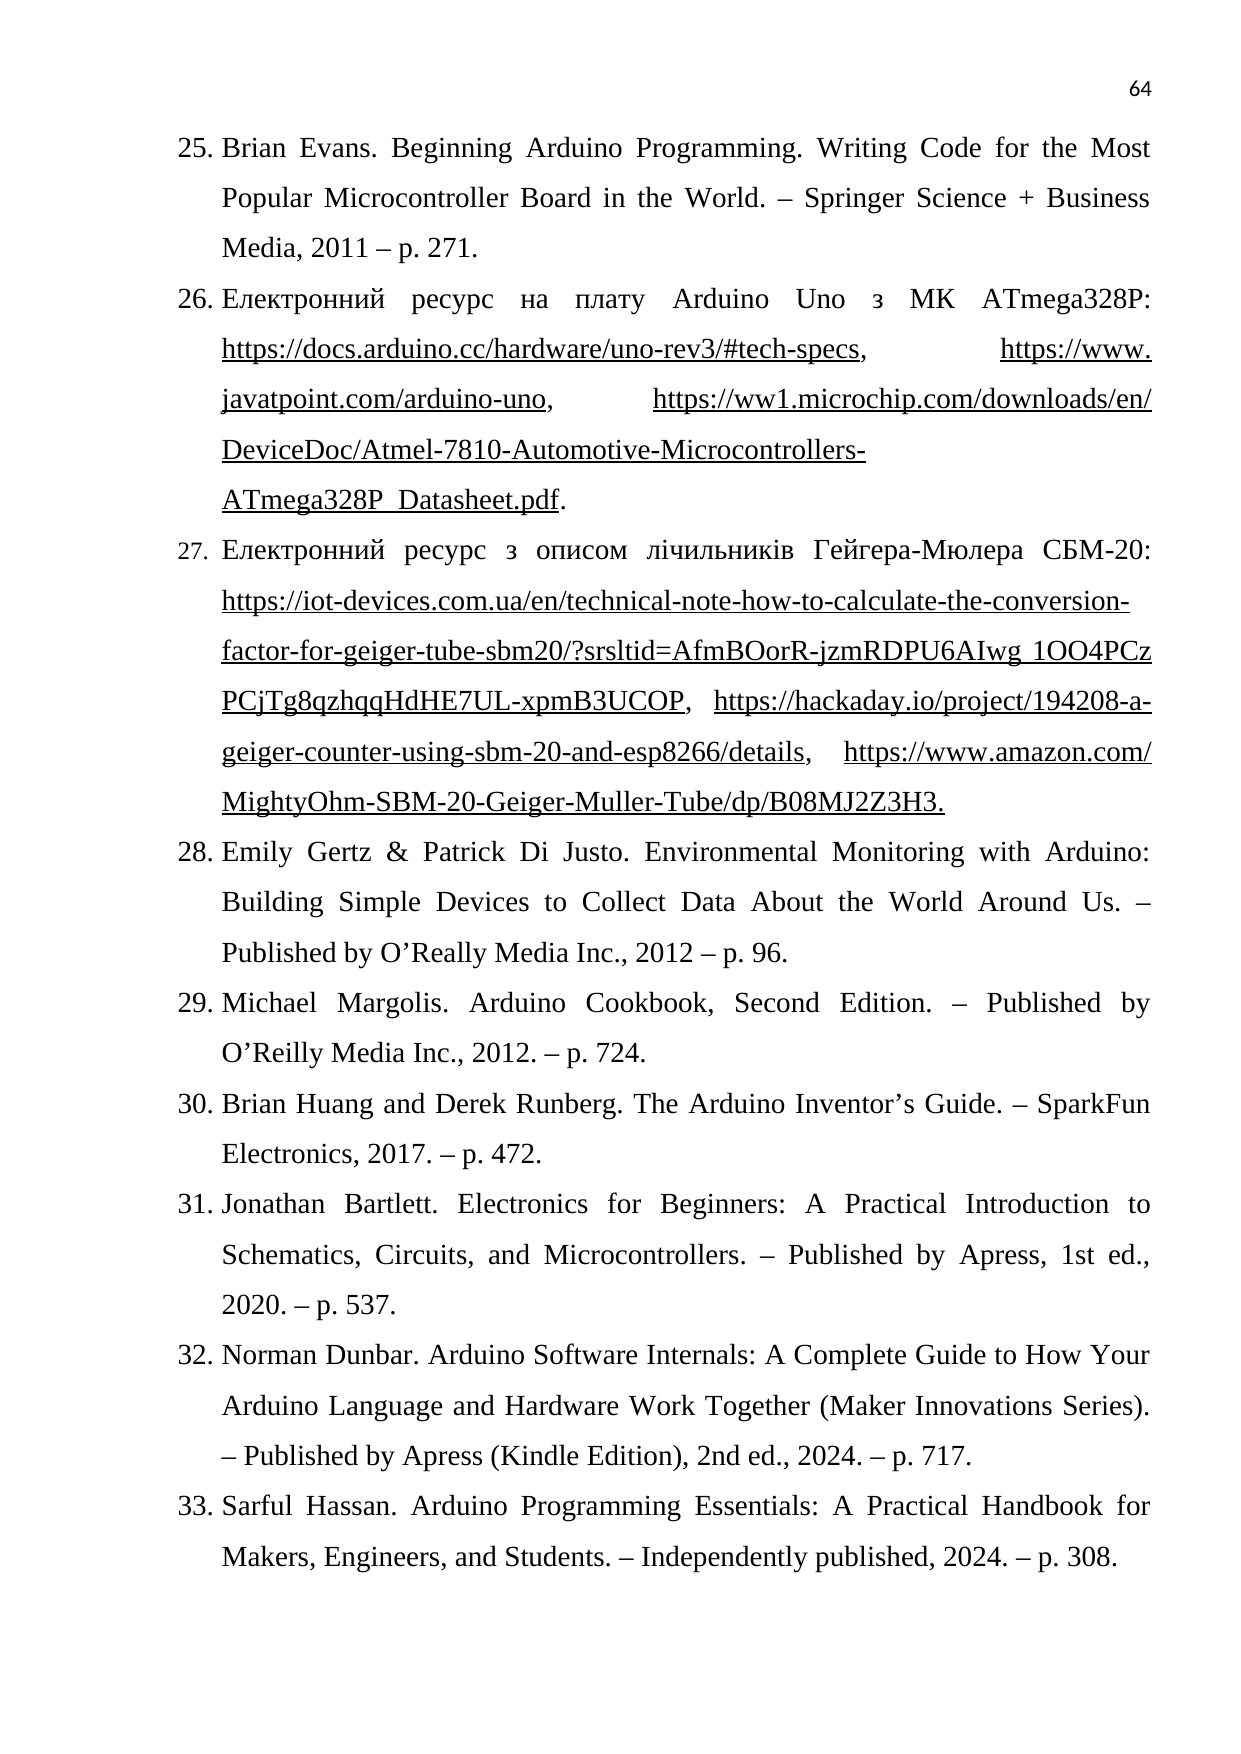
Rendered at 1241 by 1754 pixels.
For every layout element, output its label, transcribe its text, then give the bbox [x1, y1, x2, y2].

list Brian Huang and Derek Runberg. The Arduino Inventor’s Guide. – SparkFun Electronics, 2017. – p. 472. [177, 1086, 1152, 1170]
list Emily Gertz & Patrick Di Justo. Environmental Monitoring with Arduino: Building Simple Devices to Collect Data About the World Around Us. – Published by O’Really Media Inc., 2012 – p. 96. [177, 834, 1152, 968]
list Norman Dunbar. Arduino Software Internals: A Complete Guide to How Your Arduino Language and Hardware Work Together (Maker Innovations Series). – Published by Apress (Kindle Edition), 2nd ed., 2024. – p. 717. [177, 1337, 1152, 1472]
list Michael Margolis. Arduino Cookbook, Second Edition. – Published by O’Reilly Media Inc., 2012. – p. 724. [177, 985, 1152, 1069]
list Електронний ресурс з описом лічильників Гейгера-Мюлера СБМ-20: https://iot-devices.com.ua/en/technical-note-how-to-calculate-the-conversion-factor-for-geiger-tube-sbm20/?srsltid=AfmBOorR-jzmRDPU6AIwg 1OO4PCz PCjTg8qzhqqHdHE7UL-xpmB3UCOP, https://hackaday.io/project/194208-a-geiger-counter-using-sbm-20-and-esp8266/details, https://www.amazon.com/ MightyOhm-SBM-20-Geiger-Muller-Tube/dp/B08MJ2Z3H3. [177, 532, 1152, 817]
list Sarful Hassan. Arduino Programming Essentials: A Practical Handbook for Makers, Engineers, and Students. – Independently published, 2024. – p. 308. [177, 1488, 1152, 1572]
list Jonathan Bartlett. Electronics for Beginners: A Practical Introduction to Schematics, Circuits, and Microcontrollers. – Published by Apress, 1st ed., 2020. – p. 537. [177, 1186, 1152, 1321]
list Електронний ресурс на плату Arduino Uno з МК ATmega328P: https://docs.arduino.cc/hardware/uno-rev3/#tech-specs, https://www. javatpoint.com/arduino-uno, https://ww1.microchip.com/downloads/en/ DeviceDoc/Atmel-7810-Automotive-Microcontrollers-ATmega328P_Datasheet.pdf. [177, 281, 1152, 516]
list Brian Evans. Beginning Arduino Programming. Writing Code for the Most Popular Microcontroller Board in the World. – Springer Science + Business Media, 2011 – p. 271. [177, 130, 1152, 264]
